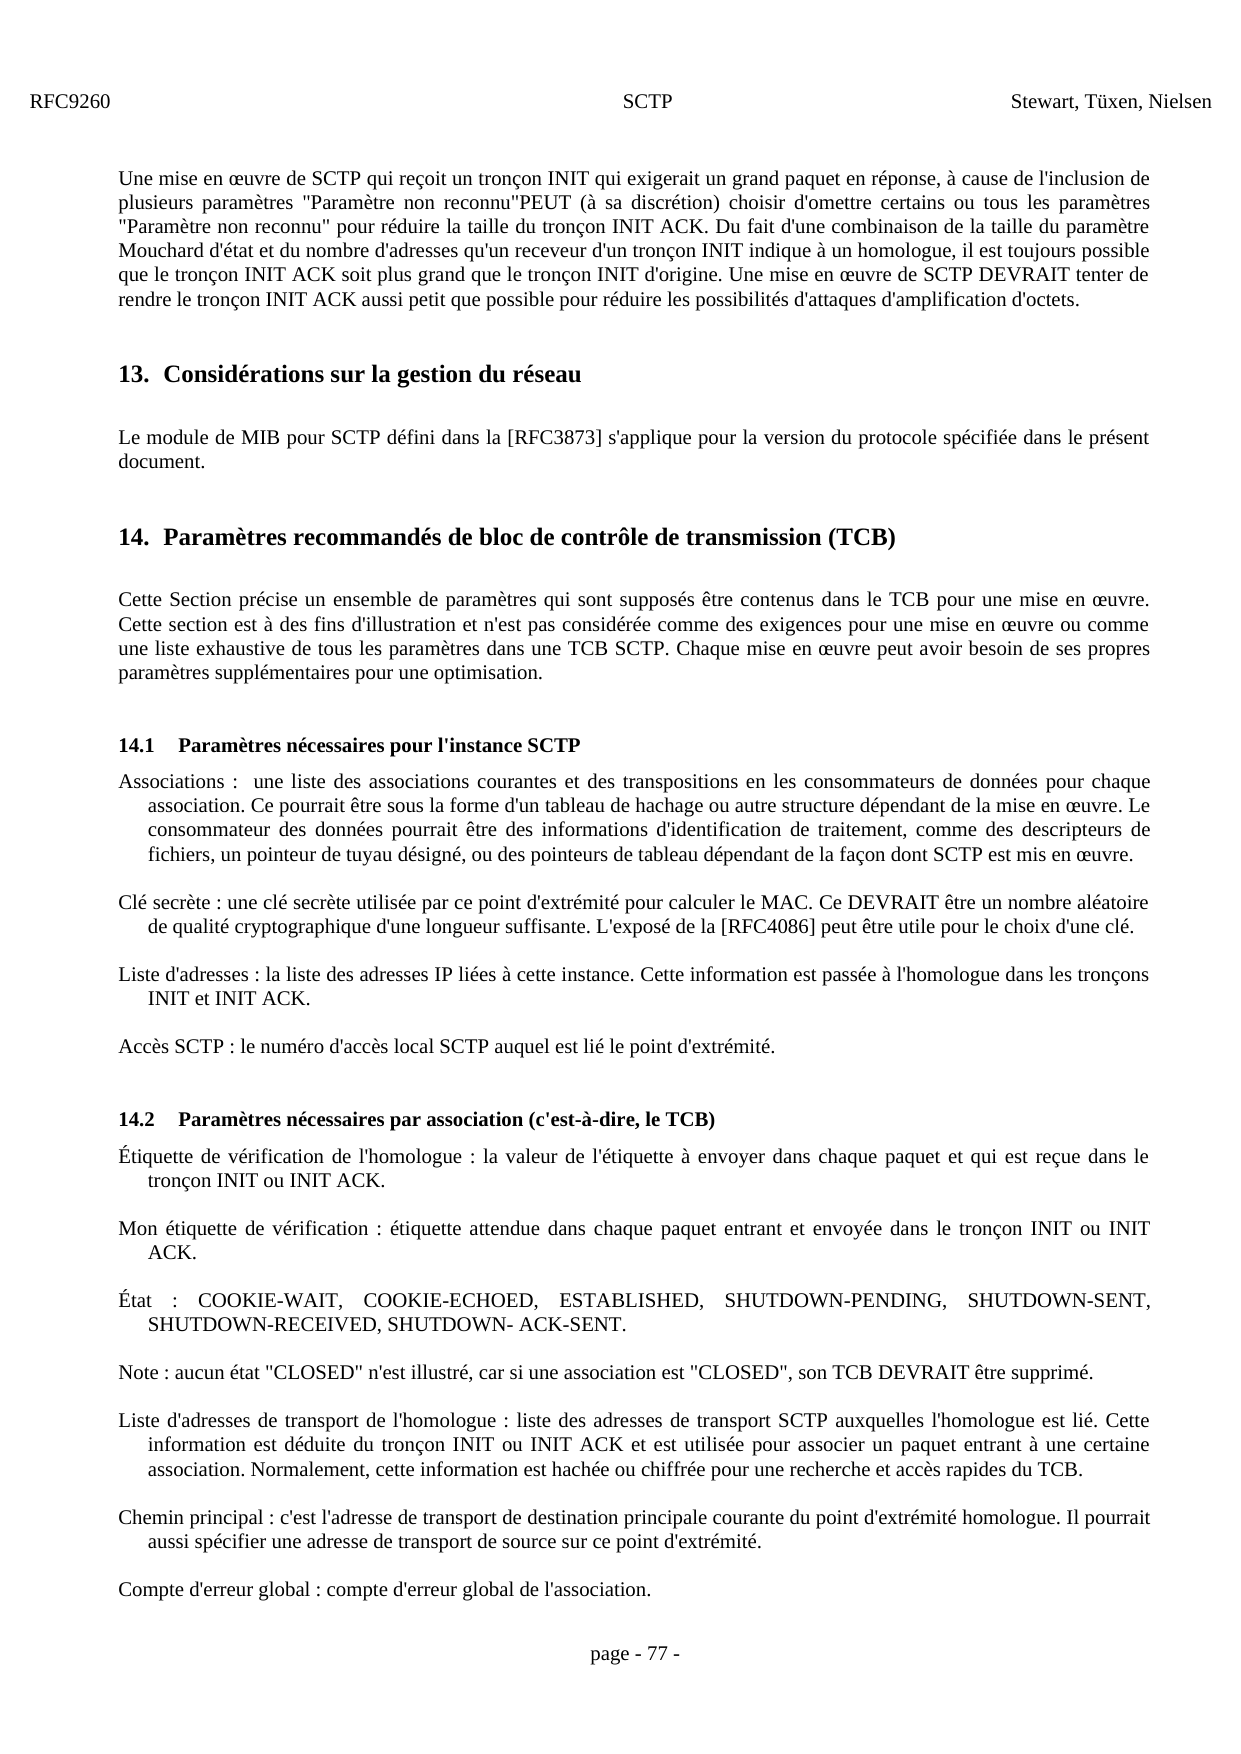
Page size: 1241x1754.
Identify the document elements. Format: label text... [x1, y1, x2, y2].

text Chemin principal : c'est l'adresse de transport de destination principale courante du point d'extrémité homologue. Il pourrait aussi spécifier une adresse de transport de source sur ce point d'extrémité. [118, 1504, 1152, 1553]
text Compte d'erreur global : compte d'erreur global de l'association. [118, 1577, 1152, 1601]
text Note : aucun état "CLOSED" n'est illustré, car si une association est "CLOSED", son TCB DEVRAIT être supprimé. [118, 1360, 1152, 1384]
text Associations : une liste des associations courantes et des transpositions en les consommateurs de données pour chaque association. Ce pourrait être sous la forme d'un tableau de hachage ou autre structure dépendant de la mise en œuvre. Le consommateur des données pourrait être des informations d'identification de traitement, comme des descripteurs de fichiers, un pointeur de tuyau désigné, ou des pointeurs de tableau dépendant de la façon dont SCTP est mis en œuvre. [118, 769, 1152, 866]
text Accès SCTP : le numéro d'accès local SCTP auquel est lié le point d'extrémité. [118, 1034, 1152, 1058]
text Clé secrète : une clé secrète utilisée par ce point d'extrémité pour calculer le MAC. Ce DEVRAIT être un nombre aléatoire de qualité cryptographique d'une longueur suffisante. L'exposé de la [RFC4086] peut être utile pour le choix d'une clé. [118, 889, 1152, 938]
subtitle 14.1 Paramètres nécessaires pour l'instance SCTP [118, 733, 1152, 757]
text Mon étiquette de vérification : étiquette attendue dans chaque paquet entrant et envoyée dans le tronçon INIT ou INIT ACK. [118, 1216, 1152, 1264]
text Liste d'adresses de transport de l'homologue : liste des adresses de transport SCTP auxquelles l'homologue est lié. Cette information est déduite du tronçon INIT ou INIT ACK et est utilisée pour associer un paquet entrant à une certaine association. Normalement, cette information est hachée ou chiffrée pour une recherche et accès rapides du TCB. [118, 1408, 1152, 1481]
subtitle 14.2 Paramètres nécessaires par association (c'est-à-dire, le TCB) [118, 1107, 1152, 1131]
text Liste d'adresses : la liste des adresses IP liées à cette instance. Cette information est passée à l'homologue dans les tronçons INIT et INIT ACK. [118, 962, 1152, 1010]
text Une mise en œuvre de SCTP qui reçoit un tronçon INIT qui exigerait un grand paquet en réponse, à cause de l'inclusion de plusieurs paramètres "Paramètre non reconnu"PEUT (à sa discrétion) choisir d'omettre certains ou tous les paramètres "Paramètre non reconnu" pour réduire la taille du tronçon INIT ACK. Du fait d'une combinaison de la taille du paramètre Mouchard d'état et du nombre d'adresses qu'un receveur d'un tronçon INIT indique à un homologue, il est toujours possible que le tronçon INIT ACK soit plus grand que le tronçon INIT d'origine. Une mise en œuvre de SCTP DEVRAIT tenter de rendre le tronçon INIT ACK aussi petit que possible pour réduire les possibilités d'attaques d'amplification d'octets. [118, 166, 1152, 311]
text État : COOKIE-WAIT, COOKIE-ECHOED, ESTABLISHED, SHUTDOWN-PENDING, SHUTDOWN-SENT, SHUTDOWN-RECEIVED, SHUTDOWN- ACK-SENT. [118, 1288, 1152, 1336]
text Étiquette de vérification de l'homologue : la valeur de l'étiquette à envoyer dans chaque paquet et qui est reçue dans le tronçon INIT ou INIT ACK. [118, 1144, 1152, 1192]
subtitle 14. Paramètres recommandés de bloc de contrôle de transmission (TCB) [118, 522, 1152, 551]
subtitle 13. Considérations sur la gestion du réseau [118, 359, 1152, 388]
text Le module de MIB pour SCTP défini dans la [RFC3873] s'applique pour la version du protocole spécifiée dans le présent document. [118, 425, 1152, 473]
text Cette Section précise un ensemble de paramètres qui sont supposés être contenus dans le TCB pour une mise en œuvre. Cette section est à des fins d'illustration et n'est pas considérée comme des exigences pour une mise en œuvre ou comme une liste exhaustive de tous les paramètres dans une TCB SCTP. Chaque mise en œuvre peut avoir besoin de ses propres paramètres supplémentaires pour une optimisation. [118, 587, 1152, 684]
